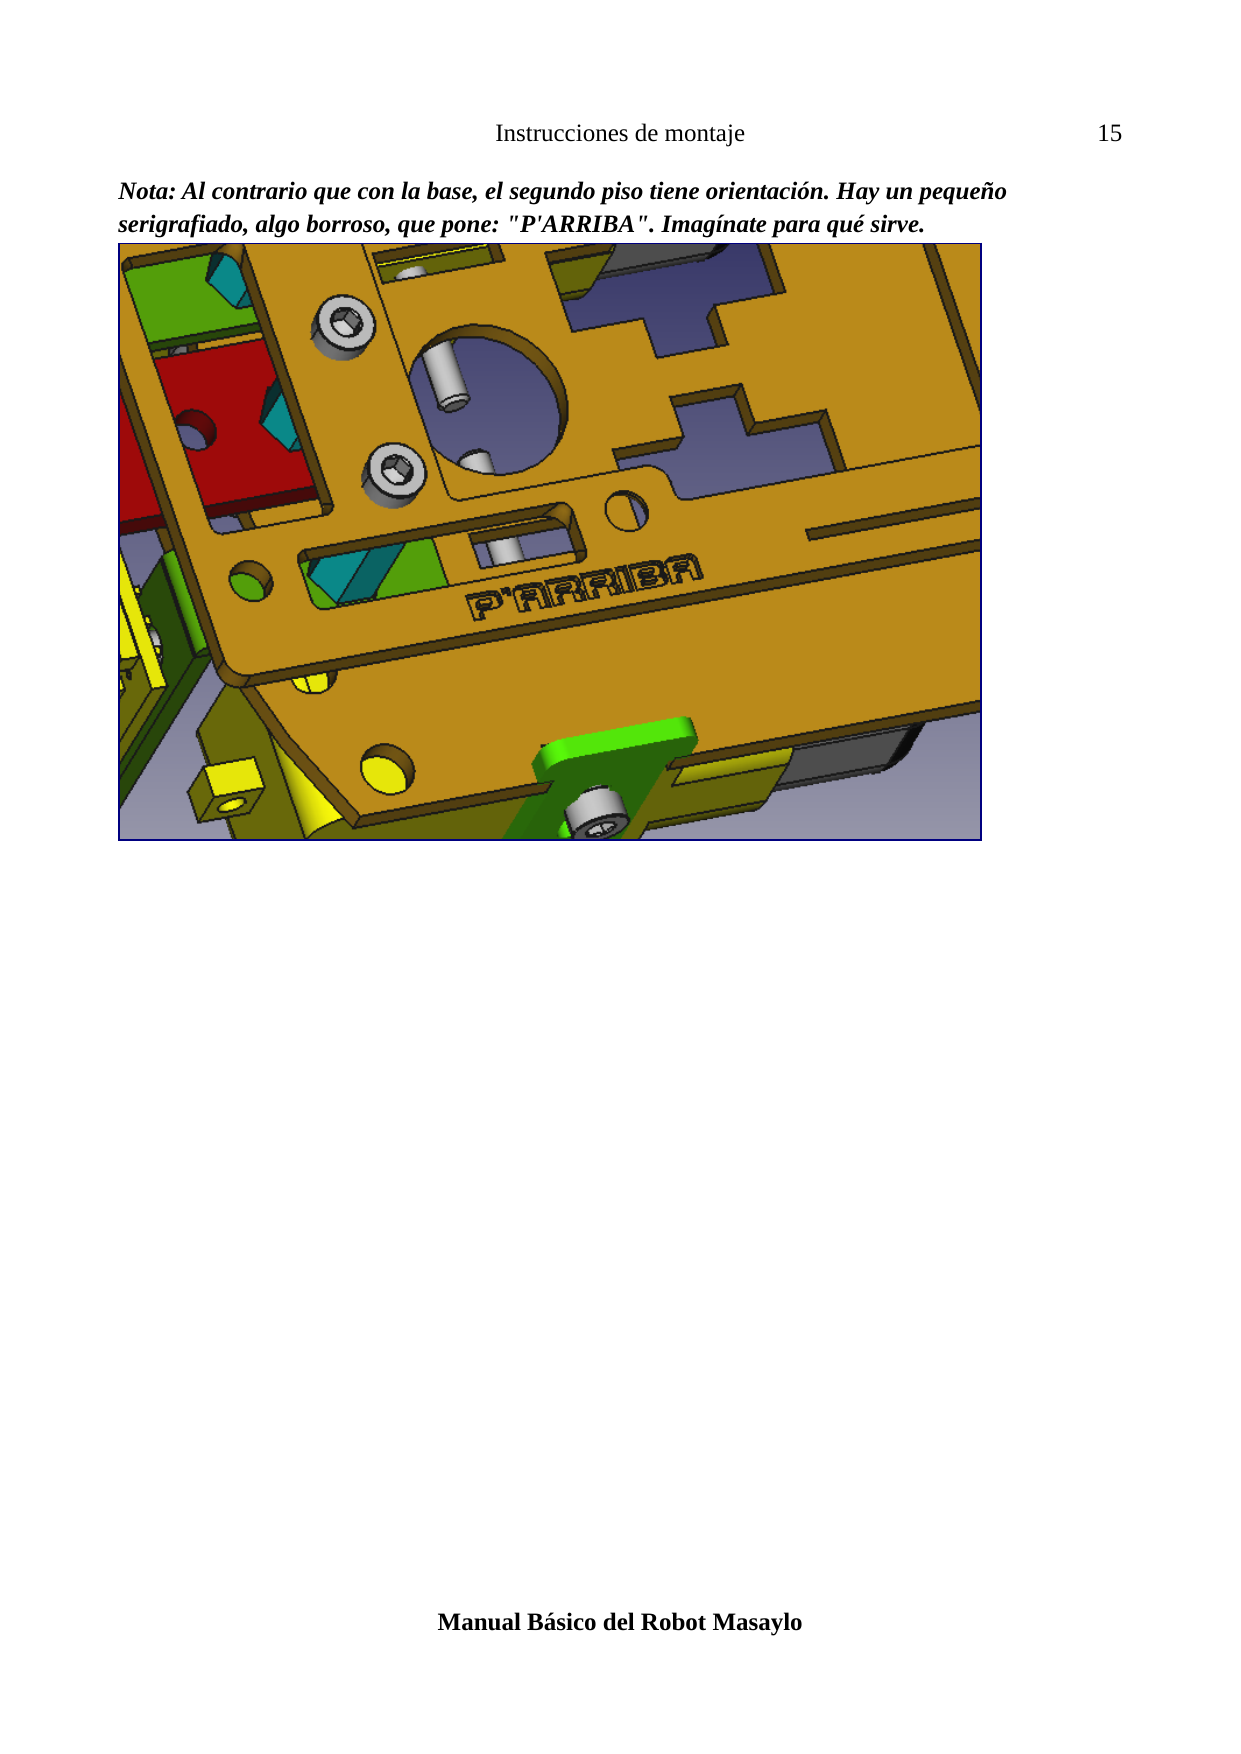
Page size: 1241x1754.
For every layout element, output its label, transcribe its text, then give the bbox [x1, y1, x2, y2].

picture [120, 244, 980, 839]
text Nota: Al contrario que con la base, el segundo piso tiene orientación. Hay un pequeño serigrafiado, algo borroso, que pone: "P'ARRIBA". Imagínate para qué sirve. [118, 176, 1122, 244]
